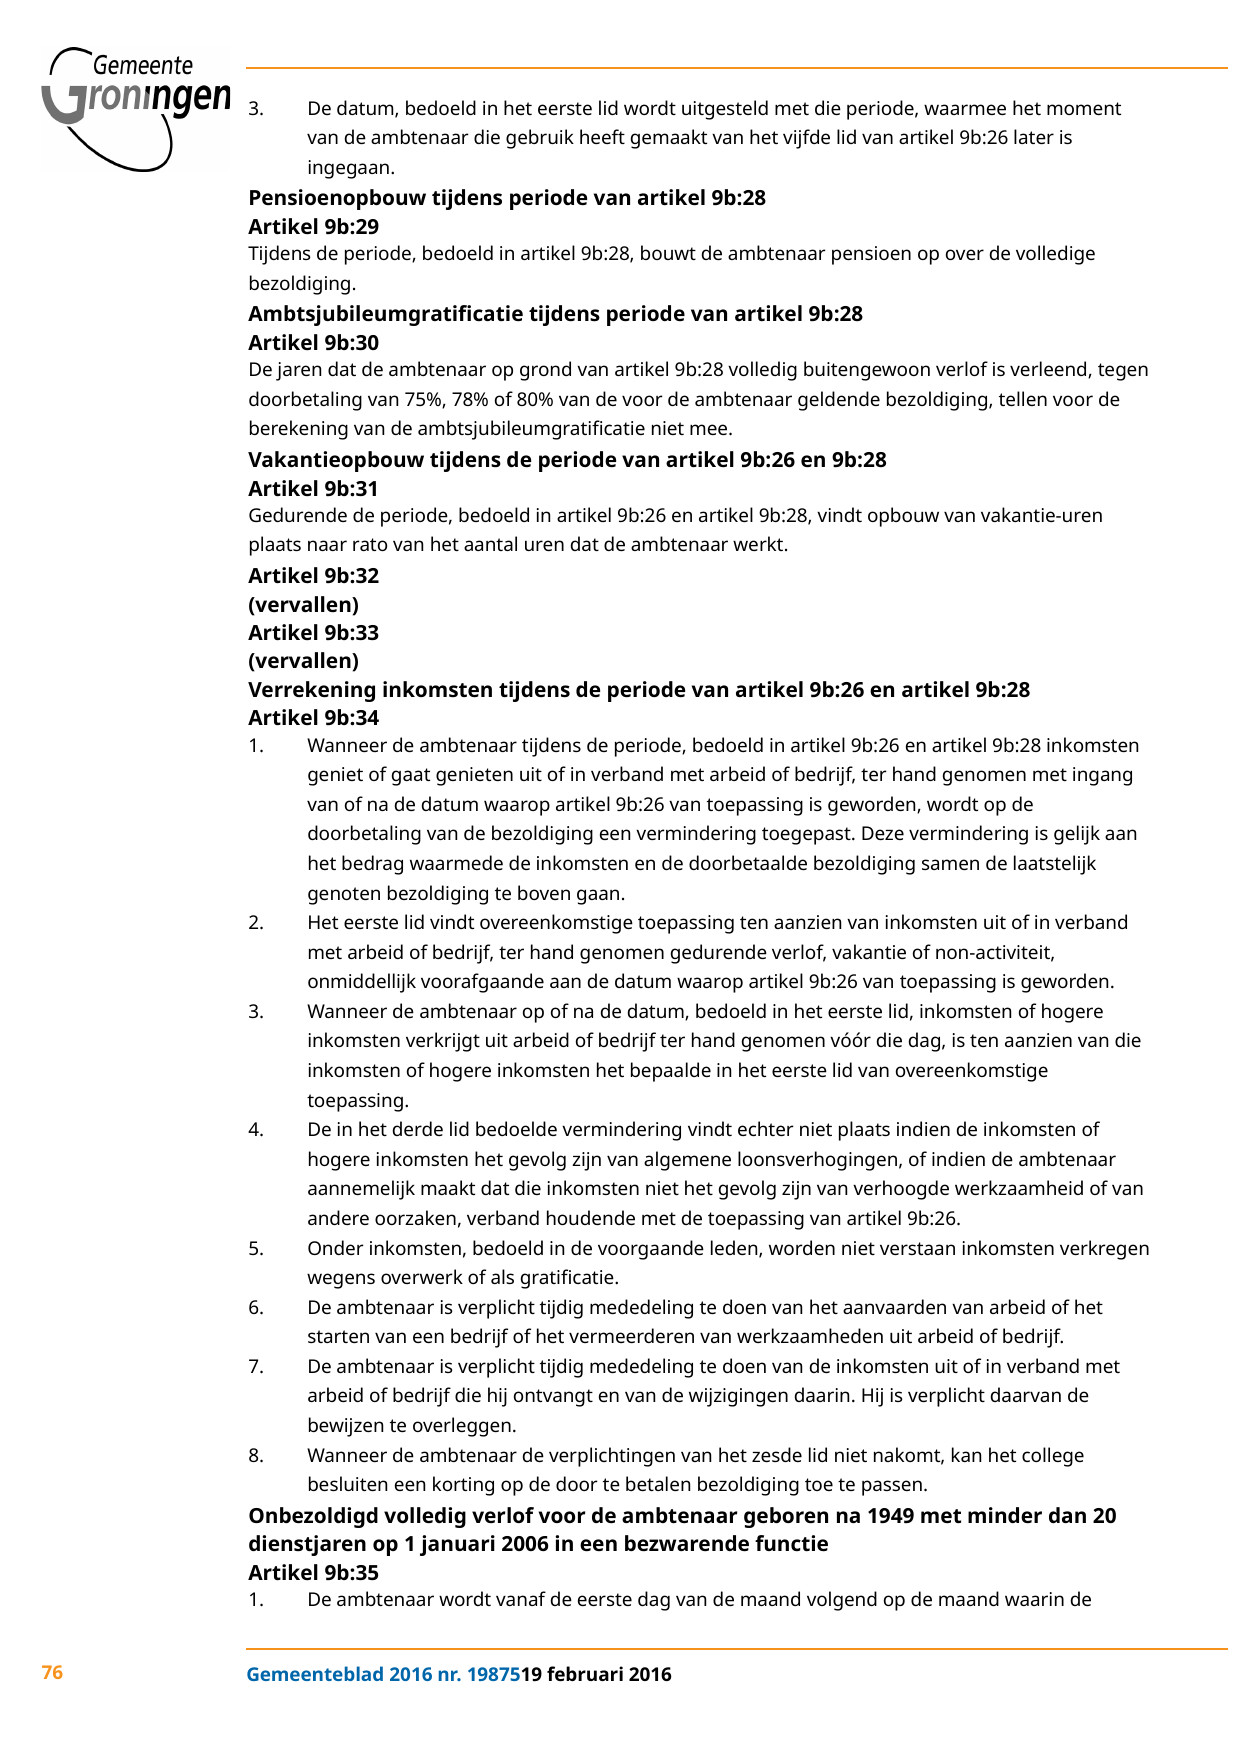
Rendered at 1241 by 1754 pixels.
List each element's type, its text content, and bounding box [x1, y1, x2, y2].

text Gedurende de periode, bedoeld in artikel 9b:26 en artikel 9b:28, vindt opbouw van vakantie-uren plaats naar rato van het aantal uren dat de ambtenaar werkt. [248, 502, 1152, 557]
text Artikel 9b:33 [248, 618, 1152, 647]
list Wanneer de ambtenaar op of na de datum, bedoeld in het eerste lid, inkomsten of hogere inkomsten verkrijgt uit arbeid of bedrijf ter hand genomen vóór die dag, is ten aanzien van die inkomsten of hogere inkomsten het bepaalde in het eerste lid van overeenkomstige toepassing. [248, 998, 1152, 1113]
text Ambtsjubileumgratificatie tijdens periode van artikel 9b:28 [248, 299, 1152, 328]
list De ambtenaar wordt vanaf de eerste dag van de maand volgend op de maand waarin de [248, 1586, 1152, 1612]
list Onder inkomsten, bedoeld in de voorgaande leden, worden niet verstaan inkomsten verkregen wegens overwerk of als gratificatie. [248, 1235, 1152, 1290]
list De ambtenaar is verplicht tijdig mededeling te doen van het aanvaarden van arbeid of het starten van een bedrijf of het vermeerderen van werkzaamheden uit arbeid of bedrijf. [248, 1294, 1152, 1349]
list Wanneer de ambtenaar de verplichtingen van het zesde lid niet nakomt, kan het college besluiten een korting op de door te betalen bezoldiging toe te passen. [248, 1442, 1152, 1497]
list De datum, bedoeld in het eerste lid wordt uitgesteld met die periode, waarmee het moment van de ambtenaar die gebruik heeft gemaakt van het vijfde lid van artikel 9b:26 later is ingegaan. [248, 95, 1152, 180]
list De ambtenaar is verplicht tijdig mededeling te doen van de inkomsten uit of in verband met arbeid of bedrijf die hij ontvangt en van de wijzigingen daarin. Hij is verplicht daarvan de bewijzen te overleggen. [248, 1353, 1152, 1438]
text Vakantieopbouw tijdens de periode van artikel 9b:26 en 9b:28 [248, 445, 1152, 474]
list Wanneer de ambtenaar tijdens de periode, bedoeld in artikel 9b:26 en artikel 9b:28 inkomsten geniet of gaat genieten uit of in verband met arbeid of bedrijf, ter hand genomen met ingang van of na de datum waarop artikel 9b:26 van toepassing is geworden, wordt op de doorbetaling van de bezoldiging een vermindering toegepast. Deze vermindering is gelijk aan het bedrag waarmede de inkomsten en de doorbetaalde bezoldiging samen de laatstelijk genoten bezoldiging te boven gaan. [248, 732, 1152, 906]
picture [41, 47, 231, 172]
text Artikel 9b:29 [248, 212, 1152, 240]
text Artikel 9b:32 [248, 561, 1152, 590]
list De in het derde lid bedoelde vermindering vindt echter niet plaats indien de inkomsten of hogere inkomsten het gevolg zijn van algemene loonsverhogingen, of indien de ambtenaar aannemelijk maakt dat die inkomsten niet het gevolg zijn van verhoogde werkzaamheid of van andere oorzaken, verband houdende met de toepassing van artikel 9b:26. [248, 1116, 1152, 1231]
text Tijdens de periode, bedoeld in artikel 9b:28, bouwt de ambtenaar pensioen op over de volledige bezoldiging. [248, 240, 1152, 296]
text (vervallen) [248, 590, 1152, 618]
text (vervallen) [248, 647, 1152, 675]
text Artikel 9b:30 [248, 328, 1152, 356]
text Onbezoldigd volledig verlof voor de ambtenaar geboren na 1949 met minder dan 20 dienstjaren op 1 januari 2006 in een bezwarende functie [248, 1501, 1152, 1558]
text Artikel 9b:31 [248, 474, 1152, 502]
text Artikel 9b:34 [248, 703, 1152, 732]
text Pensioenopbouw tijdens periode van artikel 9b:28 [248, 183, 1152, 212]
text Artikel 9b:35 [248, 1558, 1152, 1586]
text De jaren dat de ambtenaar op grond van artikel 9b:28 volledig buitengewoon verlof is verleend, tegen doorbetaling van 75%, 78% of 80% van de voor de ambtenaar geldende bezoldiging, tellen voor de berekening van de ambtsjubileumgratificatie niet mee. [248, 356, 1152, 441]
list Het eerste lid vindt overeenkomstige toepassing ten aanzien van inkomsten uit of in verband met arbeid of bedrijf, ter hand genomen gedurende verlof, vakantie of non-activiteit, onmiddellijk voorafgaande aan de datum waarop artikel 9b:26 van toepassing is geworden. [248, 909, 1152, 994]
text Verrekening inkomsten tijdens de periode van artikel 9b:26 en artikel 9b:28 [248, 675, 1152, 703]
